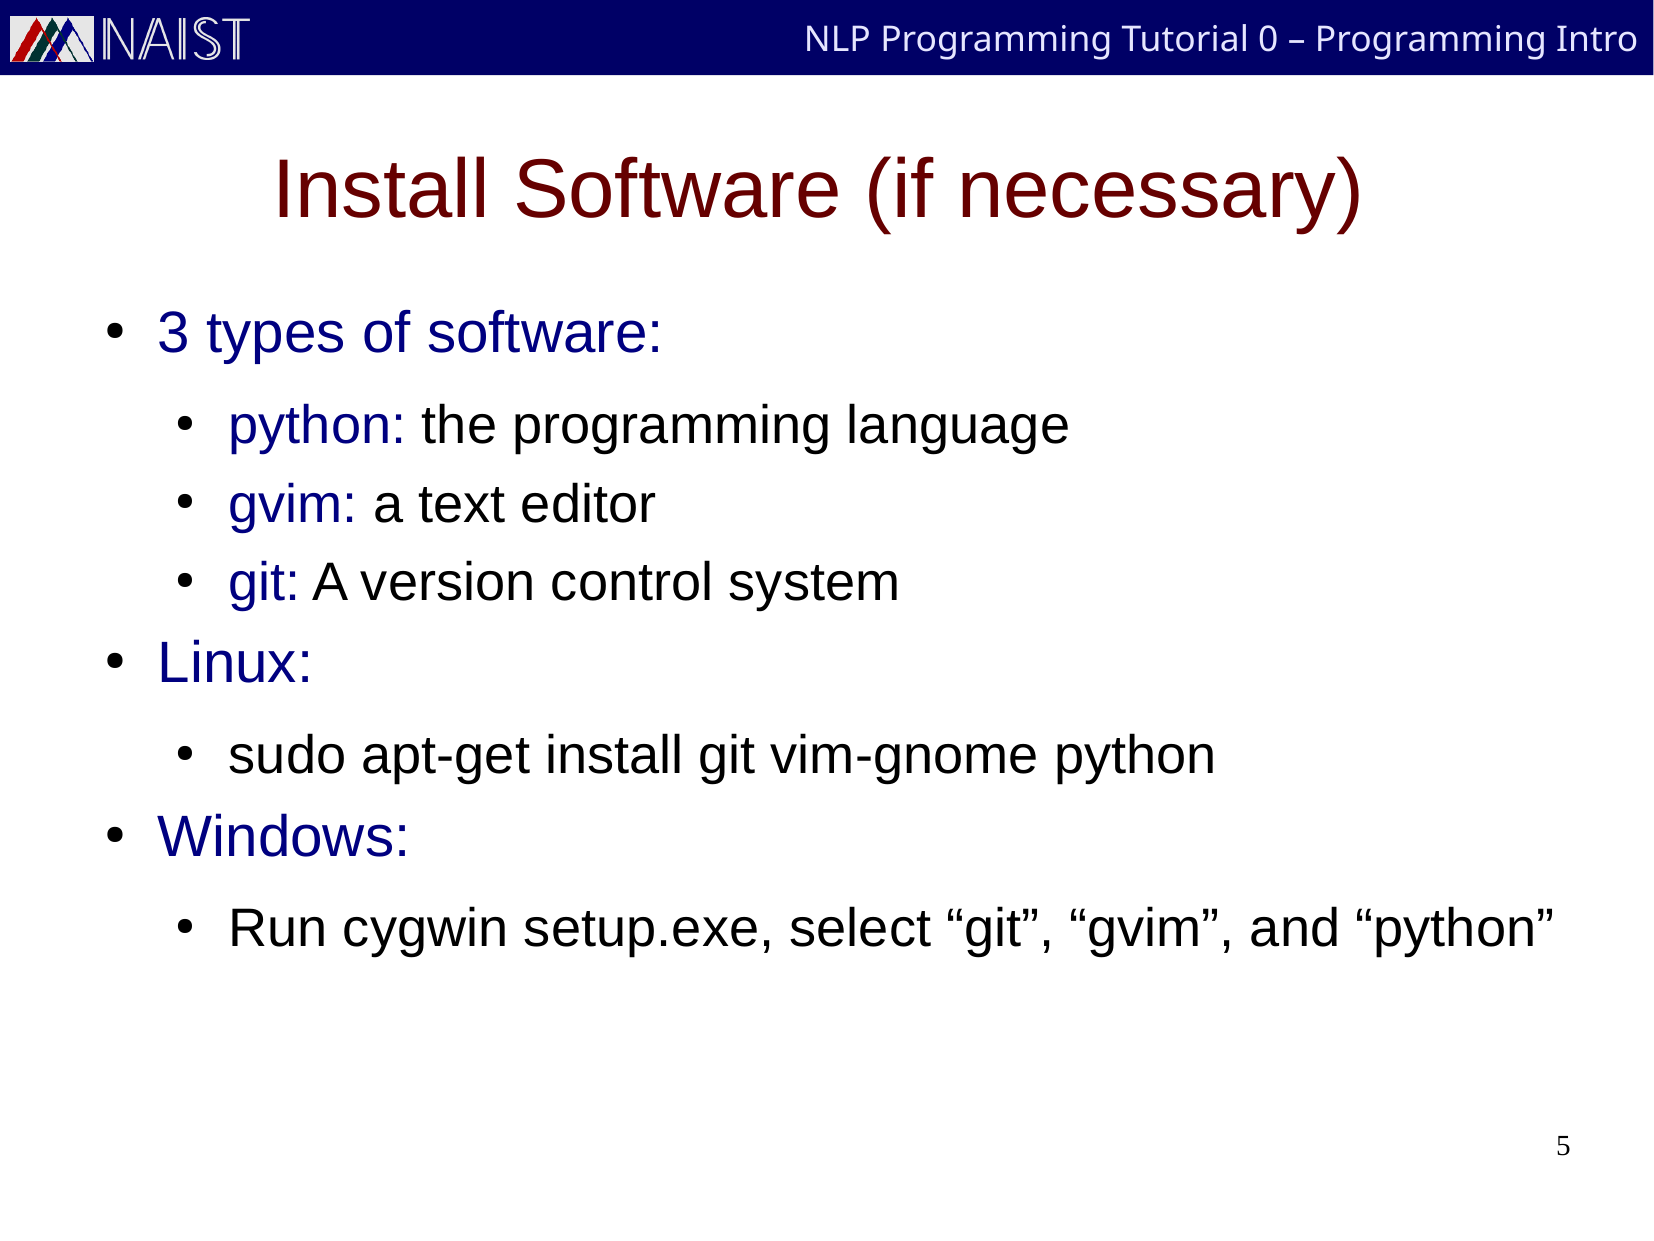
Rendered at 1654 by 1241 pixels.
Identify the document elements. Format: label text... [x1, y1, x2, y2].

picture [102, 17, 251, 60]
picture [10, 16, 94, 62]
title Install Software (if necessary) [75, 92, 1564, 285]
list 3 types of software: python: the programming language gvim: a text editor git: A version control system Linux: sudo apt-get install git vim-gnome python Windows: Run cygwin setup.exe, select “git”, “gvim”, and “python” [86, 300, 1576, 1020]
